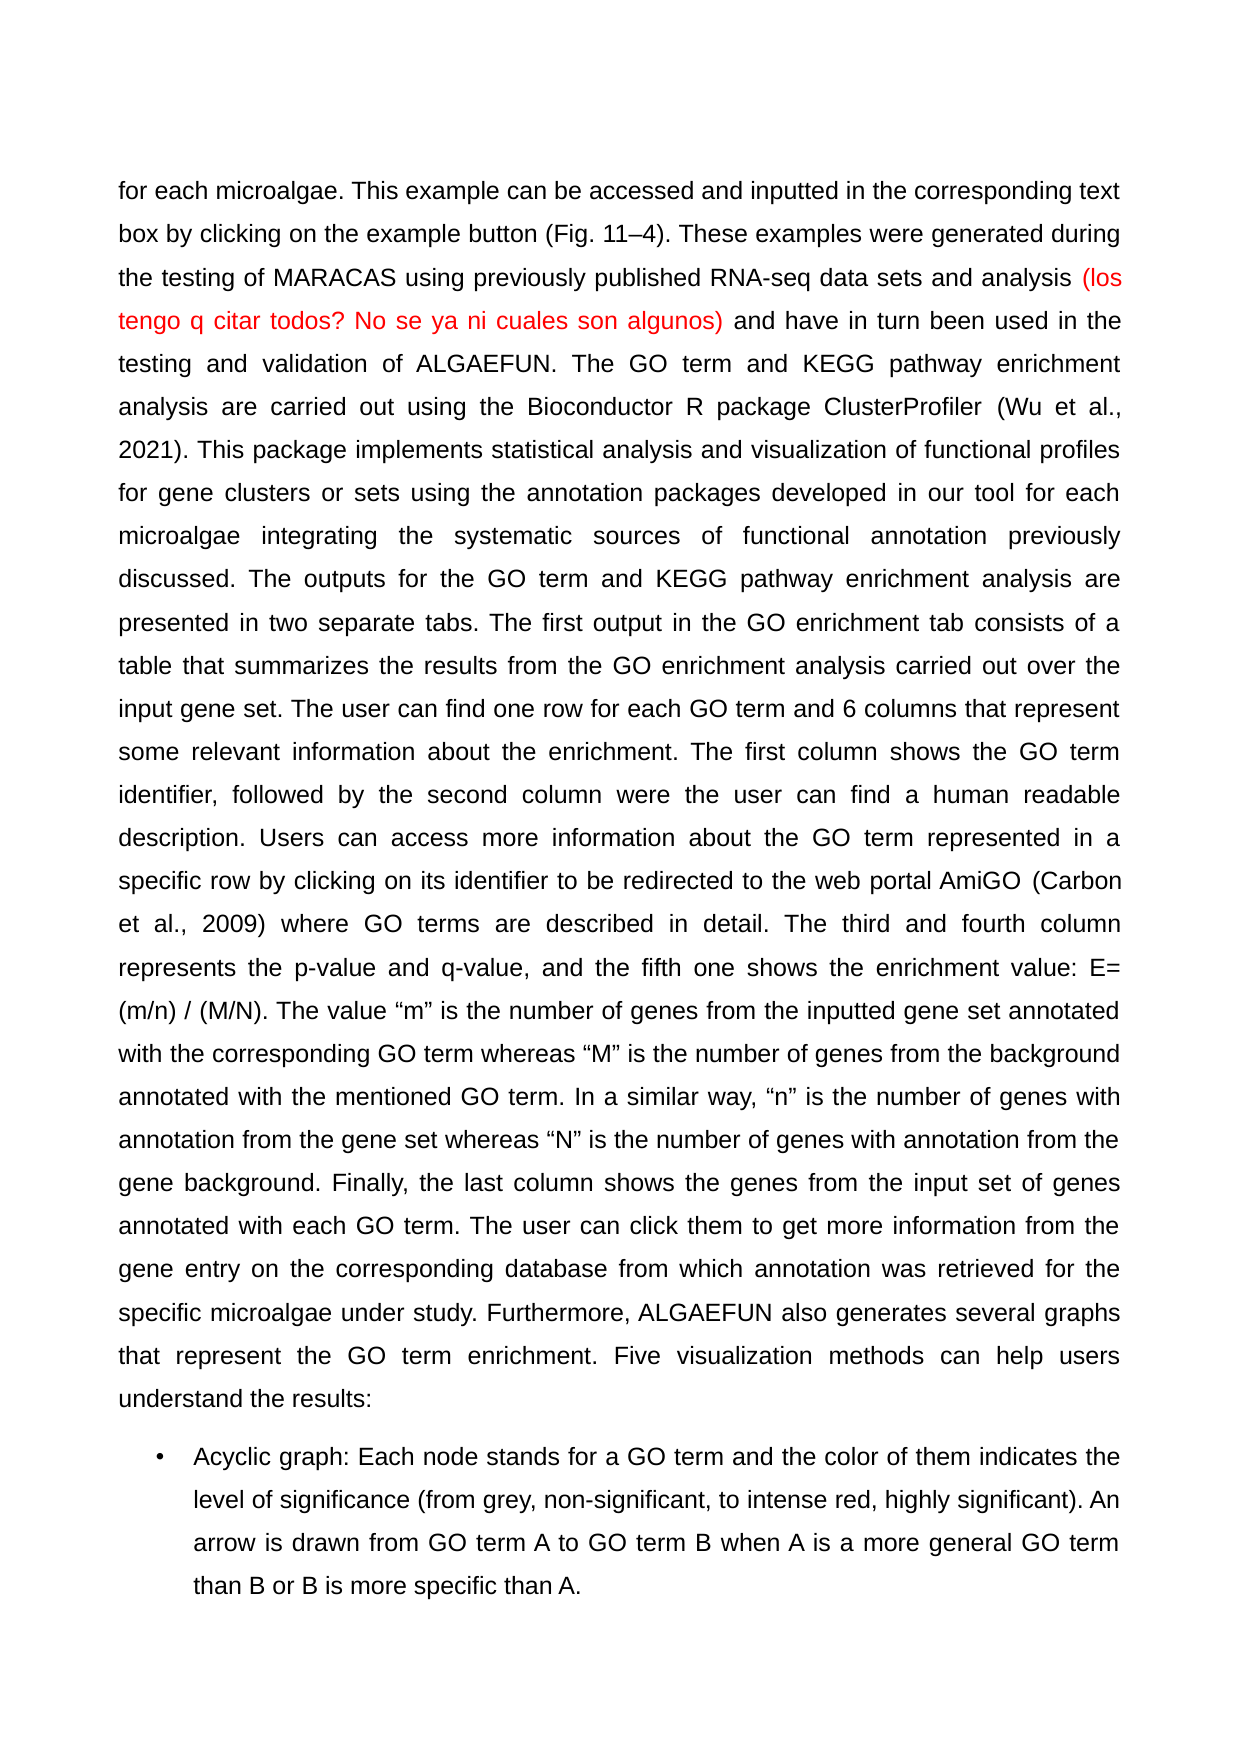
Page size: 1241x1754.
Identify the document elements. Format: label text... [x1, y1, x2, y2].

list Acyclic graph: Each node stands for a GO term and the color of them indicates the level of significance (from grey, non-significant, to intense red, highly significant). An arrow is drawn from GO term A to GO term B when A is a more general GO term than B or B is more specific than A. [156, 1442, 1122, 1600]
text for each microalgae. This example can be accessed and inputted in the corresponding text box by clicking on the example button (Fig. 11–4). These examples were generated during the testing of MARACAS using previously published RNA-seq data sets and analysis (los tengo q citar todos? No se ya ni cuales son algunos) and have in turn been used in the testing and validation of ALGAEFUN. The GO term and KEGG pathway enrichment analysis are carried out using the Bioconductor R package ClusterProfiler (Wu et al., 2021)⁠. This package implements statistical analysis and visualization of functional profiles for gene clusters or sets using the annotation packages developed in our tool for each microalgae integrating the systematic sources of functional annotation previously discussed. The outputs for the GO term and KEGG pathway enrichment analysis are presented in two separate tabs. The first output in the GO enrichment tab consists of a table that summarizes the results from the GO enrichment analysis carried out over the input gene set. The user can find one row for each GO term and 6 columns that represent some relevant information about the enrichment. The first column shows the GO term identifier, followed by the second column were the user can find a human readable description. Users can access more information about the GO term represented in a specific row by clicking on its identifier to be redirected to the web portal AmiGO (Carbon et al., 2009)⁠ where GO terms are described in detail. The third and fourth column represents the p-value and q-value, and the fifth one shows the enrichment value: E= (m/n) / (M/N). The value “m” is the number of genes from the inputted gene set annotated with the corresponding GO term whereas “M” is the number of genes from the background annotated with the mentioned GO term. In a similar way, “n” is the number of genes with annotation from the gene set whereas “N” is the number of genes with annotation from the gene background. Finally, the last column shows the genes from the input set of genes annotated with each GO term. The user can click them to get more information from the gene entry on the corresponding database from which annotation was retrieved for the specific microalgae under study. Furthermore, ALGAEFUN also generates several graphs that represent the GO term enrichment. Five visualization methods can help users understand the results: [118, 176, 1122, 1413]
